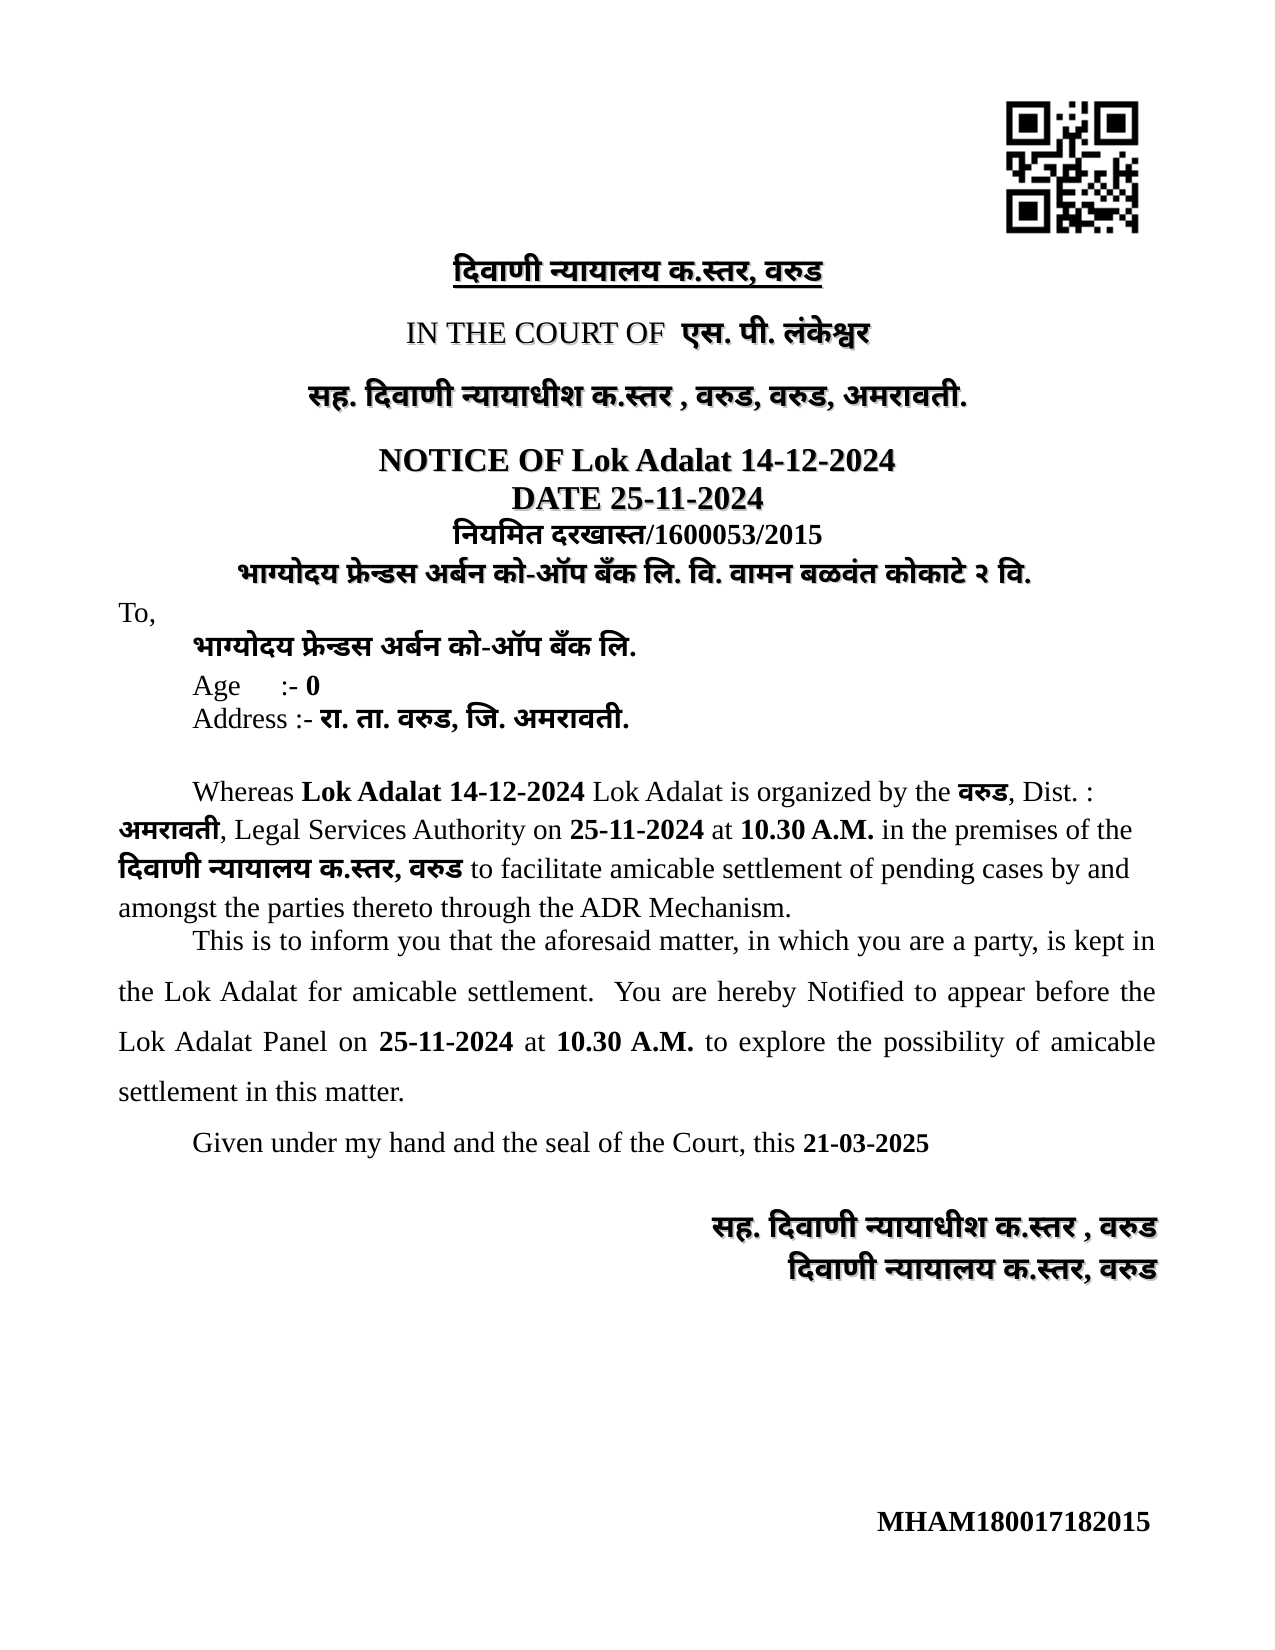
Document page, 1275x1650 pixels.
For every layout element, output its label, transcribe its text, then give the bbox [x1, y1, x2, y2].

text Address :- रा. ता. वरुड, जि. अमरावती. [118, 701, 1157, 741]
text नियमित दरखास्त/1600053/2015 [118, 517, 1157, 556]
text IN THE COURT OF एस. पी. लंकेश्वर [118, 314, 1157, 356]
text दिवाणी न्यायालय क.स्तर, वरुड [118, 1251, 1157, 1292]
text DATE 25-11-2024 [118, 478, 1157, 517]
text Age :- 0 [118, 668, 1157, 701]
picture [994, 89, 1151, 246]
text Given under my hand and the seal of the Court, this 21-03-2025 [118, 1125, 1157, 1158]
text सह. दिवाणी न्यायाधीश क.स्तर , वरुड [118, 1209, 1157, 1251]
text To, [118, 595, 1157, 629]
table_cell [864, 85, 1156, 252]
text Whereas Lok Adalat 14-12-2024 Lok Adalat is organized by the वरुड, Dist. : अमरावती, Legal Services Authority on 25-11-2024 at 10.30 A.M. in the premises of the दिवाणी न्यायालय क.स्तर, वरुड to facilitate amicable settlement of pending cases by and amongst the parties thereto through the ADR Mechanism. [118, 774, 1157, 923]
text सह. दिवाणी न्यायाधीश क.स्तर , वरुड, वरुड, अमरावती. [118, 377, 1157, 419]
text NOTICE OF Lok Adalat 14-12-2024 [118, 440, 1157, 478]
text भाग्योदय फ्रेन्डस अर्बन को-ऑप बॅंक लि. [118, 629, 1157, 668]
table_header MHAM180017182015 [864, 1499, 1156, 1543]
text दिवाणी न्यायालय क.स्तर, वरुड [118, 252, 1157, 294]
text भाग्योदय फ्रेन्डस अर्बन को-ऑप बॅंक लि. वि. वामन बळवंत कोकाटे २ वि. [118, 556, 1157, 595]
text This is to inform you that the aforesaid matter, in which you are a party, is kept in the Lok Adalat for amicable settlement. You are hereby Notified to appear before the Lok Adalat Panel on 25-11-2024 at 10.30 A.M. to explore the possibility of amicable settlement in this matter. [118, 923, 1157, 1108]
